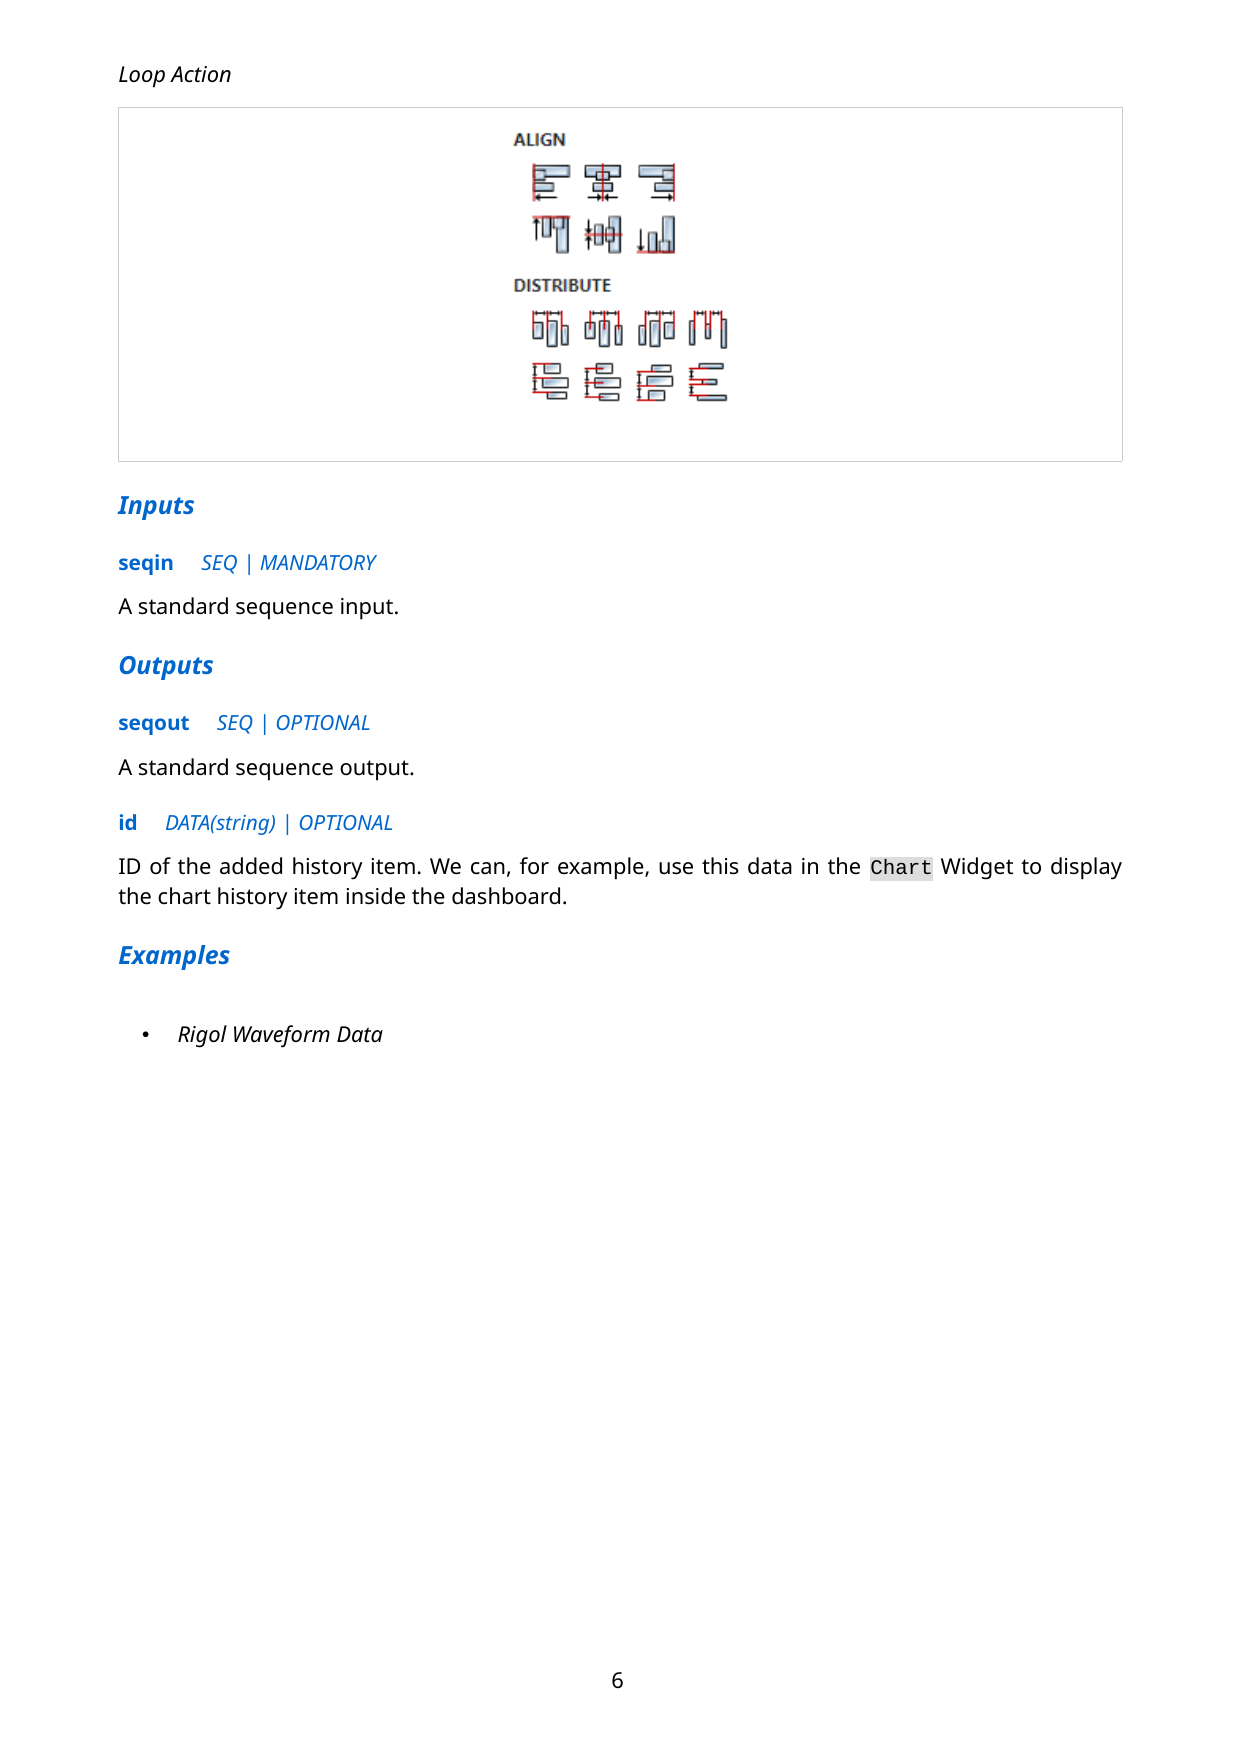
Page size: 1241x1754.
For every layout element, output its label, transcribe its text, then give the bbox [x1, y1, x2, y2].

subtitle Outputs [118, 648, 1122, 682]
table_cell [119, 108, 1122, 413]
subtitle Inputs [118, 487, 1122, 522]
text A standard sequence input. [118, 591, 1122, 621]
picture [490, 124, 750, 414]
table_cell [119, 414, 1122, 461]
subtitle Examples [118, 937, 1122, 971]
subtitle seqout SEQ | OPTIONAL [118, 708, 1122, 737]
subtitle seqin SEQ | MANDATORY [118, 548, 1122, 577]
subtitle id DATA(string) | OPTIONAL [118, 808, 1122, 836]
text ID of the added history item. We can, for example, use this data in the Chart Widget to display the chart history item inside the dashboard. [118, 851, 1122, 911]
list Rigol Waveform Data [142, 1019, 1110, 1049]
text A standard sequence output. [118, 752, 1122, 781]
